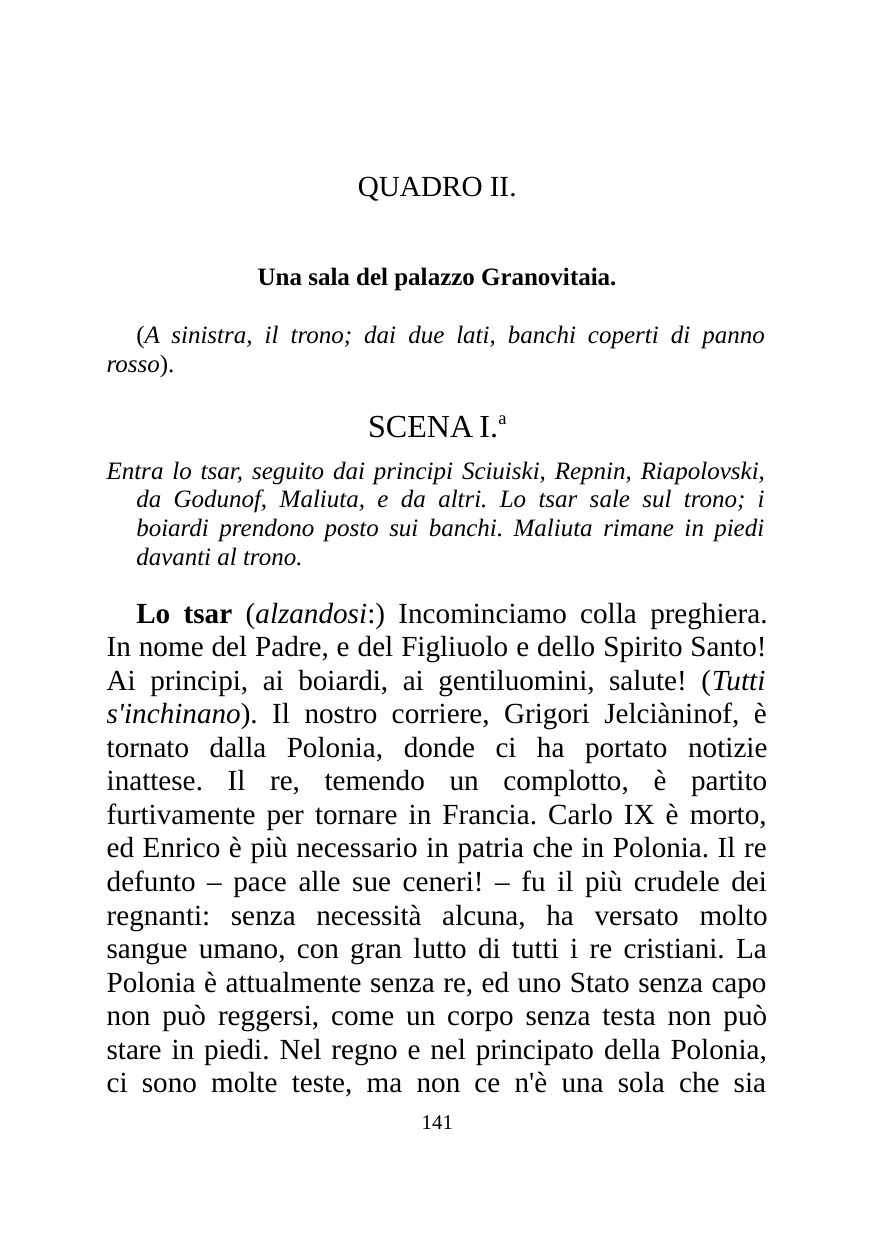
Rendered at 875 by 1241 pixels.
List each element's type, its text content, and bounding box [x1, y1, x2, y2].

text Lo tsar (alzandosi:) Incominciamo colla preghiera. In nome del Padre, e del Figliuolo e dello Spirito Santo! Ai principi, ai boiardi, ai gentiluomini, salute! (Tutti s'inchinano). Il nostro corriere, Grigori Jelciàninof, è tornato dalla Polonia, donde ci ha portato notizie inattese. Il re, temendo un complotto, è partito furtivamente per tornare in Francia. Carlo IX è morto, ed Enrico è più necessario in patria che in Polonia. Il re defunto – pace alle sue ceneri! – fu il più crudele dei regnanti: senza necessità alcuna, ha versato molto sangue umano, con gran lutto di tutti i re cristiani. La Polonia è attualmente senza re, ed uno Stato senza capo non può reggersi, come un corpo senza testa non può stare in piedi. Nel regno e nel principato della Polonia, ci sono molte teste, ma non ce n'è una sola che sia [106, 596, 768, 1099]
subtitle SCENA I.a [106, 407, 768, 444]
subtitle Una sala del palazzo Granovitaia. [106, 262, 768, 291]
text Entra lo tsar, seguito dai principi Sciuiski, Repnin, Riapolovski, da Godunof, Maliuta, e da altri. Lo tsar sale sul trono; i boiardi prendono posto sui banchi. Maliuta rimane in piedi davanti al trono. [106, 456, 768, 571]
subtitle QUADRO II. [106, 169, 768, 203]
text (A sinistra, il trono; dai due lati, banchi coperti di panno rosso). [106, 320, 768, 378]
